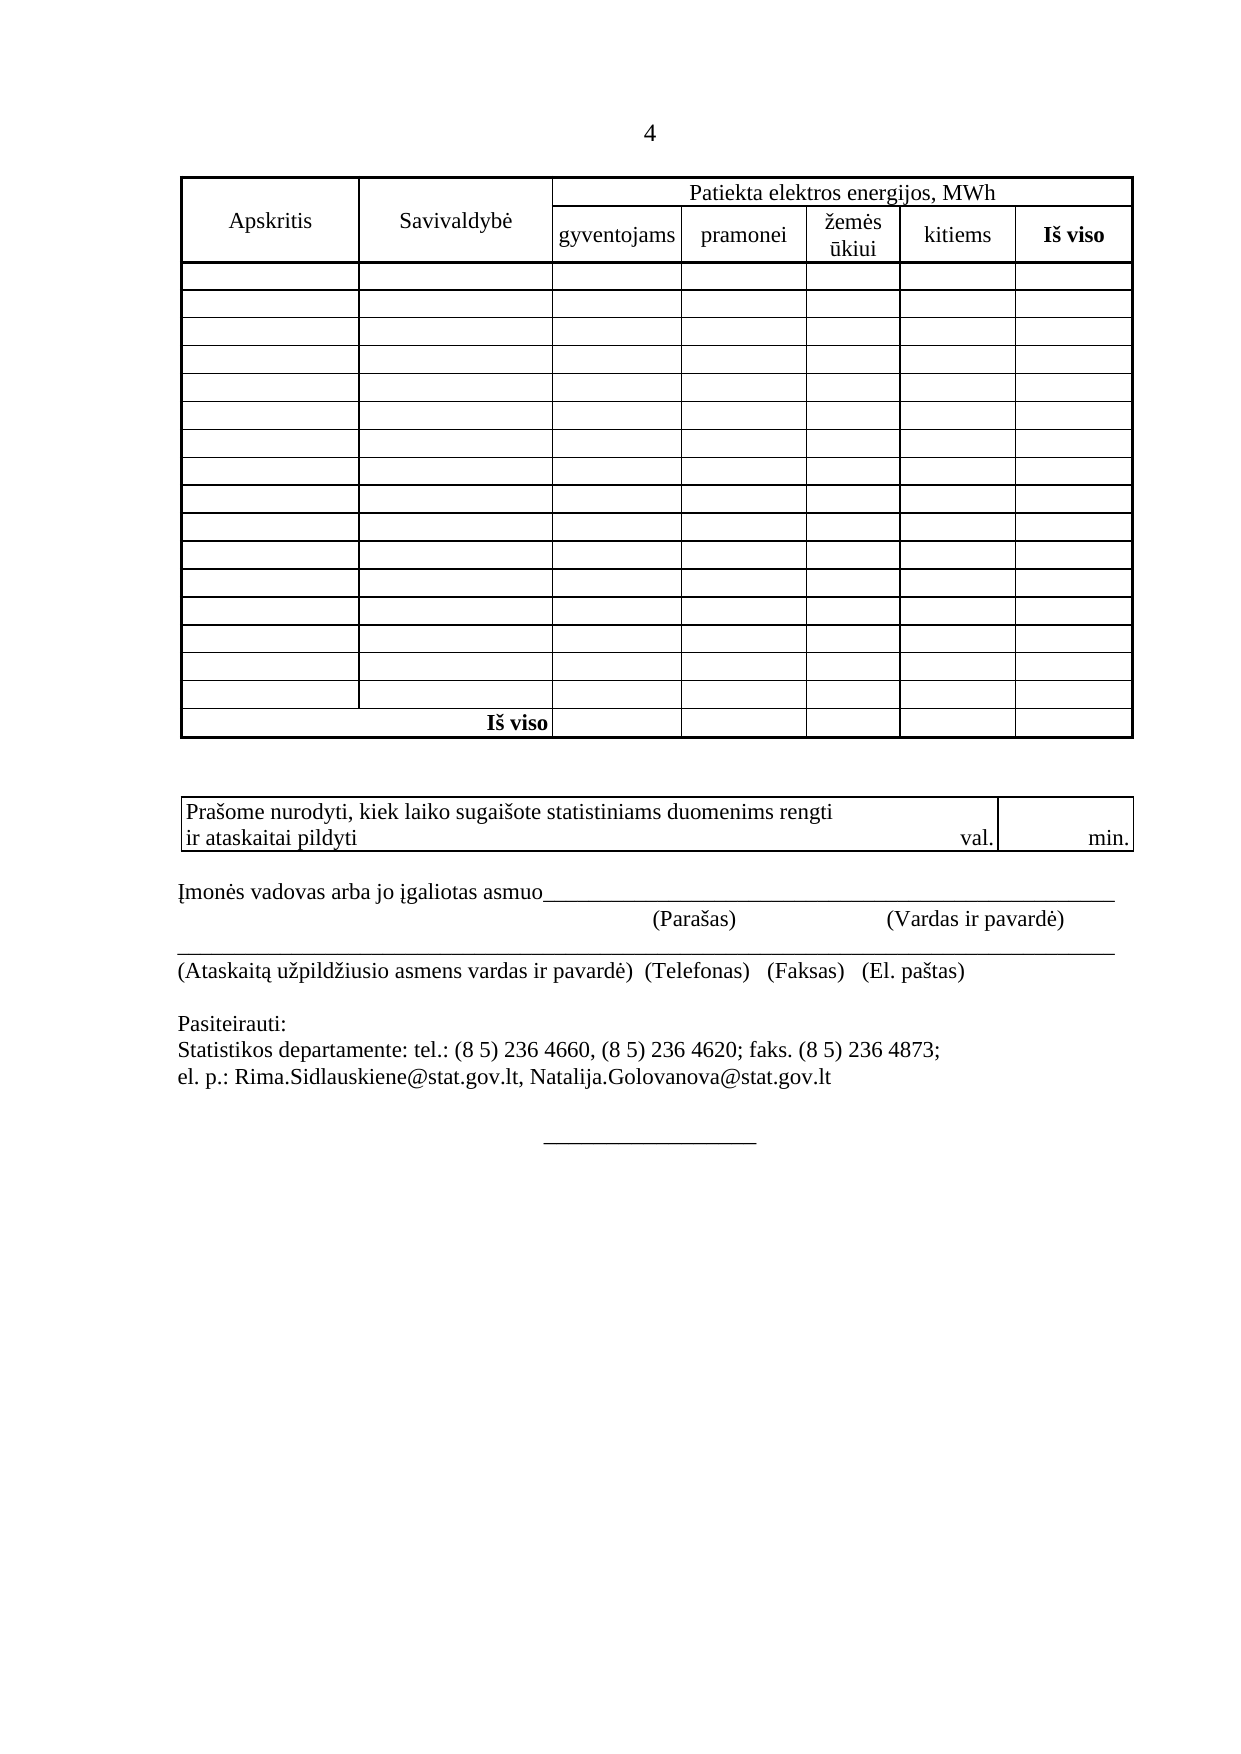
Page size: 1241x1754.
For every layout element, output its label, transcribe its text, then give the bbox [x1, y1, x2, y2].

table_cell [548, 430, 552, 456]
table_cell [1011, 626, 1015, 652]
table_cell [807, 681, 811, 708]
table_cell [1011, 291, 1015, 317]
table_cell [1011, 430, 1015, 456]
text Pasiteirauti: [177, 1010, 1122, 1036]
table_cell [682, 626, 686, 652]
table_cell [677, 402, 681, 428]
table_cell [548, 318, 552, 345]
table_cell [1011, 402, 1015, 428]
table_cell [1011, 542, 1015, 568]
text Įmonės vadovas arba jo įgaliotas asmuo [177, 878, 1122, 905]
table_cell [1011, 458, 1015, 484]
table_cell [807, 626, 811, 652]
table_header min. [999, 798, 1133, 850]
table_cell [677, 374, 681, 401]
table_cell [807, 598, 811, 624]
table_cell [802, 653, 806, 680]
text _________________ [177, 1118, 1122, 1147]
table_cell [548, 542, 552, 568]
table_cell [682, 598, 686, 624]
table_cell [682, 346, 686, 373]
table_cell [807, 542, 811, 568]
table_cell [682, 264, 686, 289]
table_cell Iš viso [1016, 207, 1131, 261]
table_cell [677, 264, 681, 289]
table_cell [807, 402, 811, 428]
table_cell [802, 681, 806, 708]
table_cell [677, 598, 681, 624]
table_cell [802, 626, 806, 652]
table_cell [677, 346, 681, 373]
table_cell [802, 542, 806, 568]
table_cell pramonei [682, 207, 806, 261]
table_cell [802, 346, 806, 373]
table_cell [802, 709, 806, 736]
table_cell [682, 318, 686, 345]
table_cell [802, 402, 806, 428]
table_cell [548, 570, 552, 596]
table_cell [677, 291, 681, 317]
table_cell [548, 681, 552, 708]
table_cell [548, 402, 552, 428]
table_cell [802, 570, 806, 596]
table_header Savivaldybė [360, 179, 552, 261]
table_cell [548, 486, 552, 512]
table_cell [682, 430, 686, 456]
table_cell [807, 709, 811, 736]
table_cell [807, 458, 811, 484]
table_cell [802, 458, 806, 484]
table_cell kitiems [901, 207, 1015, 261]
table_cell [1011, 653, 1015, 680]
table_cell [807, 486, 811, 512]
table_cell [682, 291, 686, 317]
table_cell [677, 486, 681, 512]
table_cell [682, 458, 686, 484]
table_cell [802, 486, 806, 512]
table_cell [802, 514, 806, 540]
table_cell [682, 402, 686, 428]
text (Parašas) (Vardas ir pavardė) [652, 905, 1122, 931]
table_cell [677, 681, 681, 708]
table_cell [682, 514, 686, 540]
table_cell [807, 514, 811, 540]
table_cell [548, 626, 552, 652]
table_cell žemės ūkiui [807, 207, 899, 261]
table_cell [802, 318, 806, 345]
table_cell [548, 291, 552, 317]
table_cell [548, 346, 552, 373]
table_cell [682, 570, 686, 596]
table_cell [682, 681, 686, 708]
table_cell [1011, 346, 1015, 373]
table_cell [807, 291, 811, 317]
table_cell [682, 486, 686, 512]
table_cell [677, 542, 681, 568]
table_cell [802, 430, 806, 456]
table_cell [677, 653, 681, 680]
table_cell [807, 374, 811, 401]
table_cell [682, 374, 686, 401]
text Statistikos departamente: tel.: (8 5) 236 4660, (8 5) 236 4620; faks. (8 5) 236 4873; el. p.: Rima.Sidlauskiene@stat.gov.lt, Natalija.Golovanova@stat.gov.lt [177, 1036, 1122, 1089]
table_cell [548, 514, 552, 540]
table_cell [802, 374, 806, 401]
table_cell [677, 514, 681, 540]
table_cell [677, 430, 681, 456]
table_header val. [851, 798, 997, 850]
table_cell [682, 542, 686, 568]
table_cell [1011, 486, 1015, 512]
table_cell [677, 626, 681, 652]
table_cell gyventojams [553, 207, 681, 261]
table_cell [548, 458, 552, 484]
table_cell [677, 458, 681, 484]
table_cell [807, 264, 811, 289]
table_cell [1011, 514, 1015, 540]
table_cell [1011, 570, 1015, 596]
table_cell [807, 318, 811, 345]
table_cell [1011, 709, 1015, 736]
table_cell [548, 264, 552, 289]
table_cell [802, 598, 806, 624]
text _ [177, 931, 1122, 957]
table_cell [807, 346, 811, 373]
table_cell [1011, 598, 1015, 624]
text (Ataskaitą užpildžiusio asmens vardas ir pavardė) (Telefonas) (Faksas) (El. paštas) [177, 957, 1122, 984]
table_cell [677, 318, 681, 345]
table_cell [682, 709, 686, 736]
table_cell [802, 264, 806, 289]
table_cell [1011, 374, 1015, 401]
table_header Apskritis [183, 179, 358, 261]
table_cell [802, 291, 806, 317]
table_cell [548, 374, 552, 401]
table_cell [677, 709, 681, 736]
table_cell [548, 653, 552, 680]
table_cell [1011, 264, 1015, 289]
table_cell [1011, 681, 1015, 708]
table_cell [807, 653, 811, 680]
table_cell [1011, 318, 1015, 345]
table_cell [807, 570, 811, 596]
table_cell [677, 570, 681, 596]
table_cell [682, 653, 686, 680]
table_cell [807, 430, 811, 456]
table_cell [548, 598, 552, 624]
